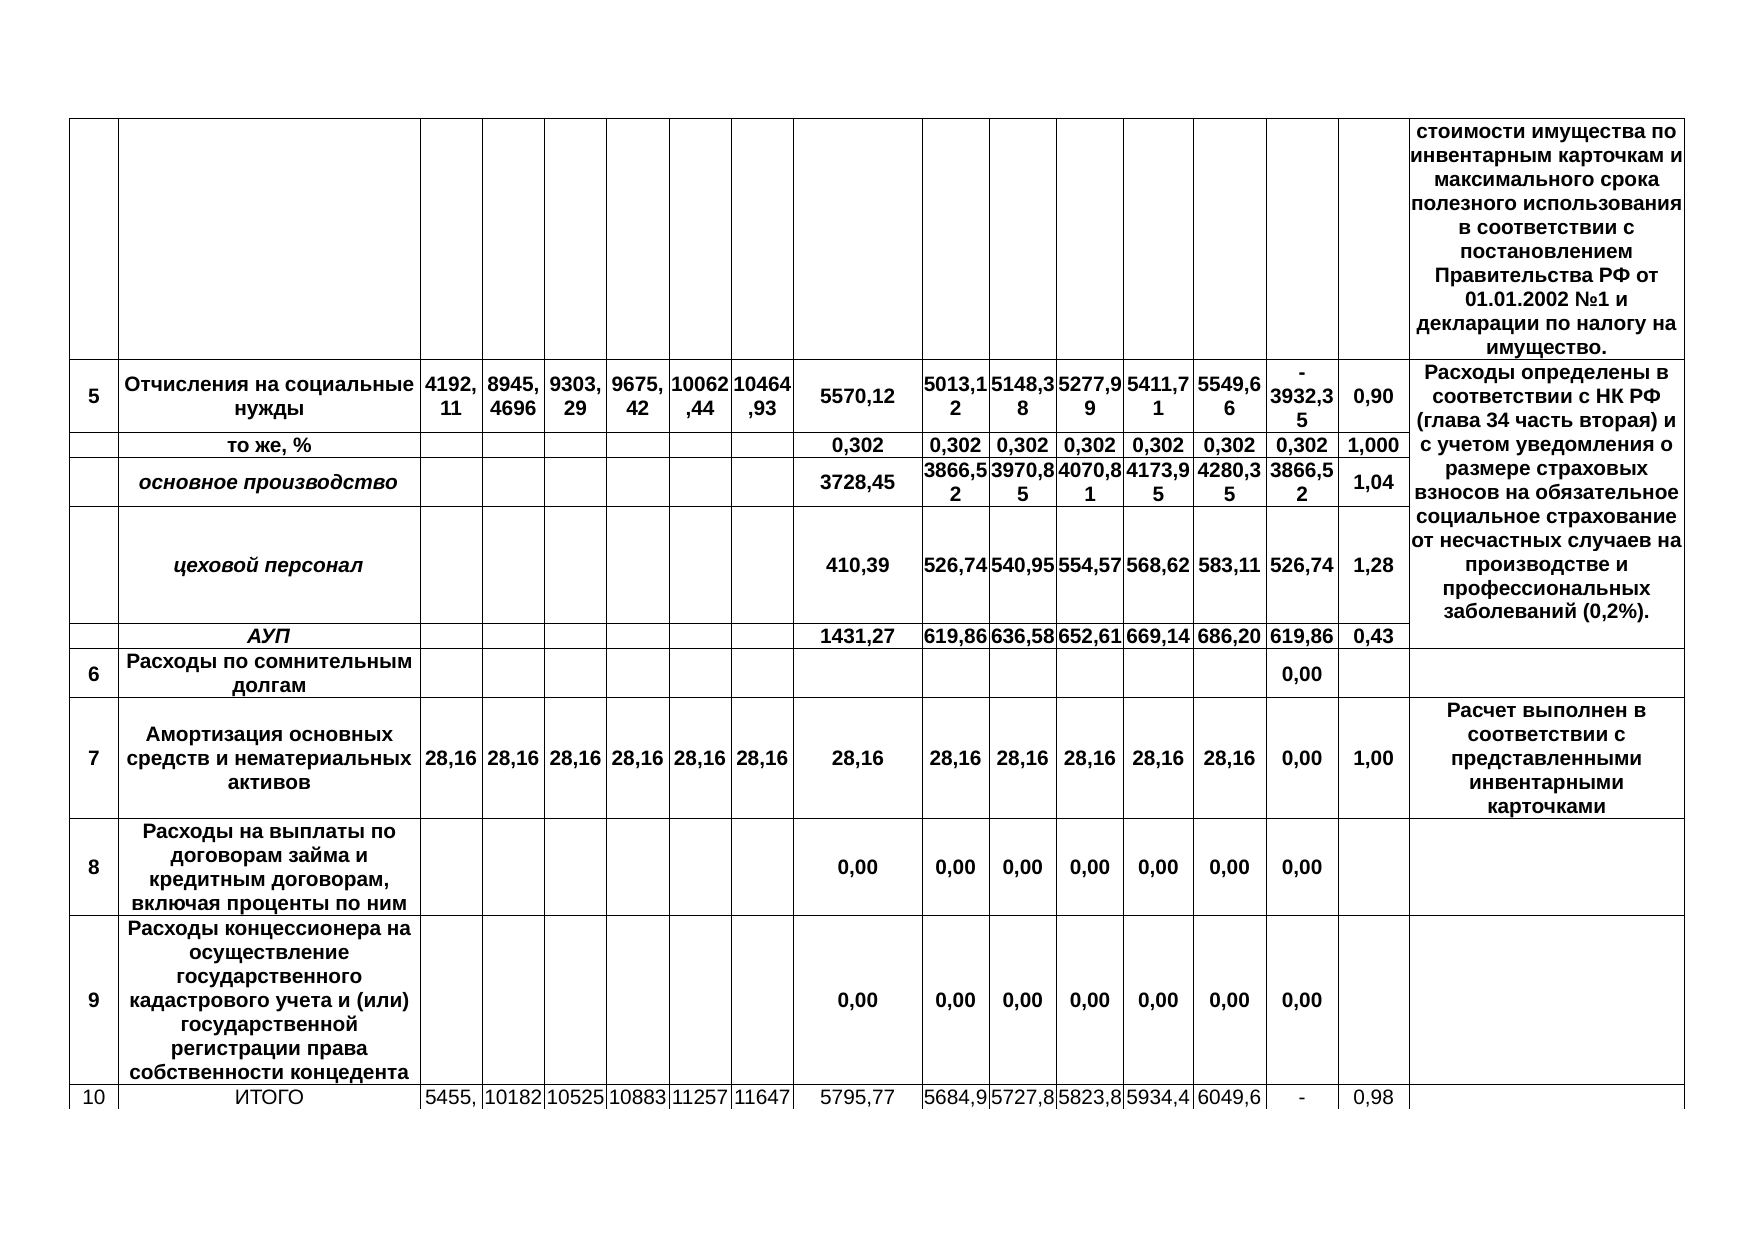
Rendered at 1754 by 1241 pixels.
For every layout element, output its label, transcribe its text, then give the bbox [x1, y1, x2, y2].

table_cell [732, 433, 793, 457]
table_cell 540,95 [990, 507, 1056, 623]
table_cell 652,61 [1057, 624, 1123, 648]
table_cell 5684,9 [923, 1085, 989, 1109]
table_cell [483, 433, 544, 457]
table_cell 5823,8 [1057, 1085, 1123, 1109]
table_cell 5 [70, 360, 118, 432]
table_cell 0,302 [1124, 433, 1193, 457]
table_cell 28,16 [923, 698, 989, 818]
table_cell 0,98 [1339, 1085, 1409, 1109]
table_cell [483, 916, 544, 1084]
table_cell [483, 624, 544, 648]
table_cell [70, 433, 118, 457]
table_cell 1,04 [1339, 458, 1409, 506]
table_cell [483, 119, 544, 359]
table_cell [1339, 819, 1409, 915]
table_cell 5277,99 [1057, 360, 1123, 432]
table_cell 0,00 [1057, 916, 1123, 1084]
table_cell основное производство [119, 458, 420, 506]
table_cell [421, 458, 482, 506]
table_cell 4280,35 [1194, 458, 1266, 506]
table_cell Расчет выполнен в соответствии с представленными инвентарными карточками [1410, 698, 1684, 818]
table_cell 0,00 [923, 916, 989, 1084]
table_cell [670, 433, 731, 457]
table_cell [607, 507, 669, 623]
table_cell 0,302 [1267, 433, 1338, 457]
table_cell [483, 458, 544, 506]
table_cell [421, 433, 482, 457]
table_cell стоимости имущества по инвентарным карточкам и максимального срока полезного использования в соответствии с постановлением Правительства РФ от 01.01.2002 №1 и декларации по налогу на имущество. [1410, 119, 1684, 359]
table_cell [483, 649, 544, 697]
table_cell 8 [70, 819, 118, 915]
table_cell [732, 119, 793, 359]
table_cell [670, 819, 731, 915]
table_cell 636,58 [990, 624, 1056, 648]
table_cell 3728,45 [794, 458, 922, 506]
table_cell [545, 119, 606, 359]
table_cell 28,16 [545, 698, 606, 818]
table_cell 3866,52 [1267, 458, 1338, 506]
table_cell [421, 507, 482, 623]
table_cell 6 [70, 649, 118, 697]
table_cell 686,20 [1194, 624, 1266, 648]
table_cell [732, 624, 793, 648]
table_cell [545, 916, 606, 1084]
table_cell АУП [119, 624, 420, 648]
table_cell 10182 [483, 1085, 544, 1109]
table_cell 0,00 [1267, 916, 1338, 1084]
table_cell [421, 624, 482, 648]
table_cell [990, 119, 1056, 359]
table_cell [732, 916, 793, 1084]
table_cell [607, 119, 669, 359]
table_cell [607, 433, 669, 457]
table_cell 0,00 [794, 819, 922, 915]
table_cell 526,74 [923, 507, 989, 623]
table_cell 0,00 [1194, 819, 1266, 915]
table_cell 11257 [670, 1085, 731, 1109]
table_cell 0,00 [1194, 916, 1266, 1084]
table_cell 0,00 [1267, 819, 1338, 915]
table_cell [1124, 649, 1193, 697]
table_cell 9 [70, 916, 118, 1084]
table_cell 568,62 [1124, 507, 1193, 623]
table_cell 4173,95 [1124, 458, 1193, 506]
table_cell [670, 458, 731, 506]
table_cell 28,16 [1057, 698, 1123, 818]
table_cell 0,90 [1339, 360, 1409, 432]
table_cell 0,00 [1057, 819, 1123, 915]
table_cell ИТОГО [119, 1085, 420, 1109]
table_cell цеховой персонал [119, 507, 420, 623]
table_cell 1,000 [1339, 433, 1409, 457]
table_cell [670, 507, 731, 623]
table_cell [545, 433, 606, 457]
table_cell [607, 819, 669, 915]
table_cell [670, 119, 731, 359]
table_cell 4070,81 [1057, 458, 1123, 506]
table_cell 0,00 [1124, 916, 1193, 1084]
table_cell 10062,44 [670, 360, 731, 432]
table_cell 0,00 [990, 819, 1056, 915]
table_cell [421, 819, 482, 915]
table_cell 1431,27 [794, 624, 922, 648]
table_cell 11647 [732, 1085, 793, 1109]
table_cell [421, 119, 482, 359]
table_cell 5549,66 [1194, 360, 1266, 432]
table_cell [1339, 916, 1409, 1084]
table_cell 0,00 [1267, 698, 1338, 818]
table_cell 410,39 [794, 507, 922, 623]
table_cell Амортизация основных средств и нематериальных активов [119, 698, 420, 818]
table_cell [794, 649, 922, 697]
table_cell 9303,29 [545, 360, 606, 432]
table_cell [483, 819, 544, 915]
table_cell 28,16 [990, 698, 1056, 818]
table_cell [1339, 119, 1409, 359]
table_cell [670, 624, 731, 648]
table_cell 5934,4 [1124, 1085, 1193, 1109]
table_cell 9675,42 [607, 360, 669, 432]
table_cell 28,16 [794, 698, 922, 818]
table_cell [545, 819, 606, 915]
table_cell 5455, [421, 1085, 482, 1109]
table_cell 583,11 [1194, 507, 1266, 623]
table_cell [1267, 119, 1338, 359]
table_cell 526,74 [1267, 507, 1338, 623]
table_cell 0,00 [794, 916, 922, 1084]
table_cell 0,00 [1124, 819, 1193, 915]
table_cell [607, 624, 669, 648]
table_cell 4192,11 [421, 360, 482, 432]
table_cell [732, 507, 793, 623]
table_cell [1410, 1085, 1684, 1109]
table_cell 619,86 [1267, 624, 1338, 648]
table_cell 0,00 [990, 916, 1056, 1084]
table_cell 0,43 [1339, 624, 1409, 648]
table_cell [1410, 819, 1684, 915]
table_cell [1410, 623, 1684, 648]
table_cell [794, 119, 922, 359]
table_cell 5795,77 [794, 1085, 922, 1109]
table_cell [119, 119, 420, 359]
table_cell [70, 458, 118, 506]
table_cell [670, 916, 731, 1084]
table_cell 28,16 [1124, 698, 1193, 818]
table_cell 5727,8 [990, 1085, 1056, 1109]
table_cell 0,302 [794, 433, 922, 457]
table_cell 3970,85 [990, 458, 1056, 506]
table_cell [1339, 649, 1409, 697]
table_cell [1410, 916, 1684, 1084]
table_cell 0,00 [1267, 649, 1338, 697]
table_cell [1194, 649, 1266, 697]
table_cell [732, 649, 793, 697]
table_cell 10883 [607, 1085, 669, 1109]
table_cell [923, 119, 989, 359]
table_cell 3866,52 [923, 458, 989, 506]
table_cell Отчисления на социальные нужды [119, 360, 420, 432]
table_cell 669,14 [1124, 624, 1193, 648]
table_cell 10 [70, 1085, 118, 1109]
table_cell [70, 507, 118, 623]
table_cell [990, 649, 1056, 697]
table_cell -3932,35 [1267, 360, 1338, 432]
table_cell [70, 119, 118, 359]
table_cell 554,57 [1057, 507, 1123, 623]
table_cell 5411,71 [1124, 360, 1193, 432]
table_cell 28,16 [670, 698, 731, 818]
table_cell [421, 916, 482, 1084]
table_cell Расходы по сомнительным долгам [119, 649, 420, 697]
table_cell 0,302 [923, 433, 989, 457]
table_cell 28,16 [732, 698, 793, 818]
table_cell 28,16 [421, 698, 482, 818]
table_cell 619,86 [923, 624, 989, 648]
table_cell [1267, 1085, 1338, 1109]
table_cell 5013,12 [923, 360, 989, 432]
table_cell [732, 458, 793, 506]
table_cell 28,16 [483, 698, 544, 818]
table_cell Расходы концессионера на осуществление государственного кадастрового учета и (или) государственной регистрации права собственности концедента [119, 916, 420, 1084]
table_cell 7 [70, 698, 118, 818]
table_cell 5148,38 [990, 360, 1056, 432]
table_cell 0,302 [1057, 433, 1123, 457]
table_cell [421, 649, 482, 697]
table_cell [732, 819, 793, 915]
table_cell то же, % [119, 433, 420, 457]
table_cell 1,28 [1339, 507, 1409, 623]
table_cell [545, 624, 606, 648]
table_cell [545, 649, 606, 697]
table_cell Расходы на выплаты по договорам займа и кредитным договорам, включая проценты по ним [119, 819, 420, 915]
table_cell [923, 649, 989, 697]
table_cell 28,16 [1194, 698, 1266, 818]
table_cell 5570,12 [794, 360, 922, 432]
table_cell [70, 624, 118, 648]
table_cell [545, 458, 606, 506]
table_cell [545, 507, 606, 623]
table_cell [1057, 119, 1123, 359]
table_cell [607, 916, 669, 1084]
table_cell 0,00 [923, 819, 989, 915]
table_cell 28,16 [607, 698, 669, 818]
table_cell Расходы определены в соответствии с НК РФ (глава 34 часть вторая) и с учетом уведомления о размере страховых взносов на обязательное социальное страхование от несчастных случаев на производстве и профессиональных заболеваний (0,2%). [1410, 360, 1684, 623]
table_cell 10464,93 [732, 360, 793, 432]
table_cell [1057, 649, 1123, 697]
table_cell 1,00 [1339, 698, 1409, 818]
table_cell [1410, 649, 1684, 697]
table_cell [483, 507, 544, 623]
table_cell [607, 458, 669, 506]
table_cell 8945,4696 [483, 360, 544, 432]
table_cell [1194, 119, 1266, 359]
table_cell [1124, 119, 1193, 359]
table_cell 0,302 [990, 433, 1056, 457]
table_cell 0,302 [1194, 433, 1266, 457]
table_cell 10525 [545, 1085, 606, 1109]
table_cell [670, 649, 731, 697]
table_cell 6049,6 [1194, 1085, 1266, 1109]
table_cell [607, 649, 669, 697]
